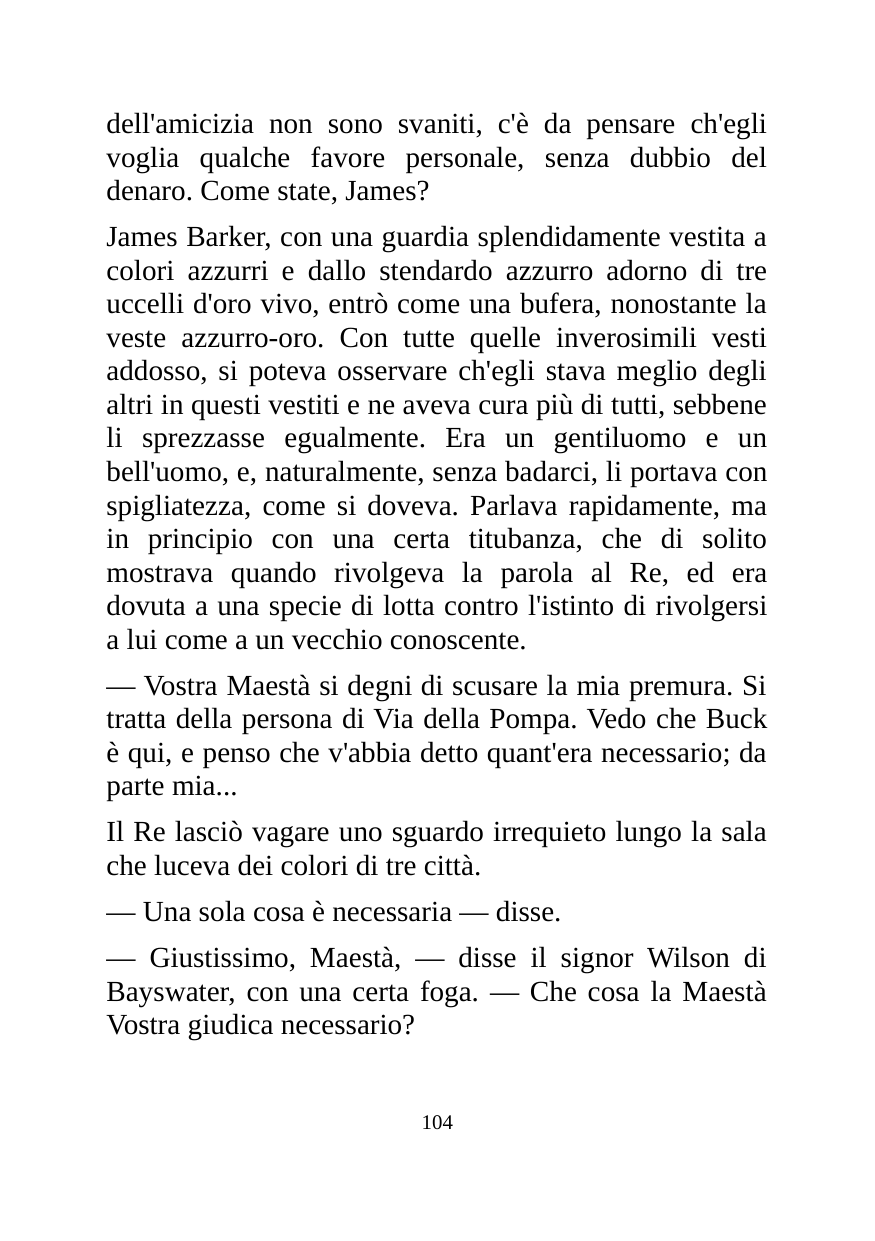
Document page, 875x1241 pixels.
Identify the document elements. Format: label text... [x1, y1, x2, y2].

text dell'amicizia non sono svaniti, c'è da pensare ch'egli voglia qualche favore personale, senza dubbio del denaro. Come state, James? [106, 106, 768, 207]
text James Barker, con una guardia splendidamente vestita a colori azzurri e dallo stendardo azzurro adorno di tre uccelli d'oro vivo, entrò come una bufera, nonostante la veste azzurro-oro. Con tutte quelle inverosimili vesti addosso, si poteva osservare ch'egli stava meglio degli altri in questi vestiti e ne aveva cura più di tutti, sebbene li sprezzasse egualmente. Era un gentiluomo e un bell'uomo, e, naturalmente, senza badarci, li portava con spigliatezza, come si doveva. Parlava rapidamente, ma in principio con una certa titubanza, che di solito mostrava quando rivolgeva la parola al Re, ed era dovuta a una specie di lotta contro l'istinto di rivolgersi a lui come a un vecchio conoscente. [106, 219, 768, 655]
text Il Re lasciò vagare uno sguardo irrequieto lungo la sala che luceva dei colori di tre città. [106, 814, 768, 882]
text — Una sola cosa è necessaria — disse. [106, 894, 768, 928]
text — Giustissimo, Maestà, — disse il signor Wilson di Bayswater, con una certa foga. — Che cosa la Maestà Vostra giudica necessario? [106, 940, 768, 1041]
text — Vostra Maestà si degni di scusare la mia premura. Si tratta della persona di Via della Pompa. Vedo che Buck è qui, e penso che v'abbia detto quant'era necessario; da parte mia... [106, 668, 768, 802]
